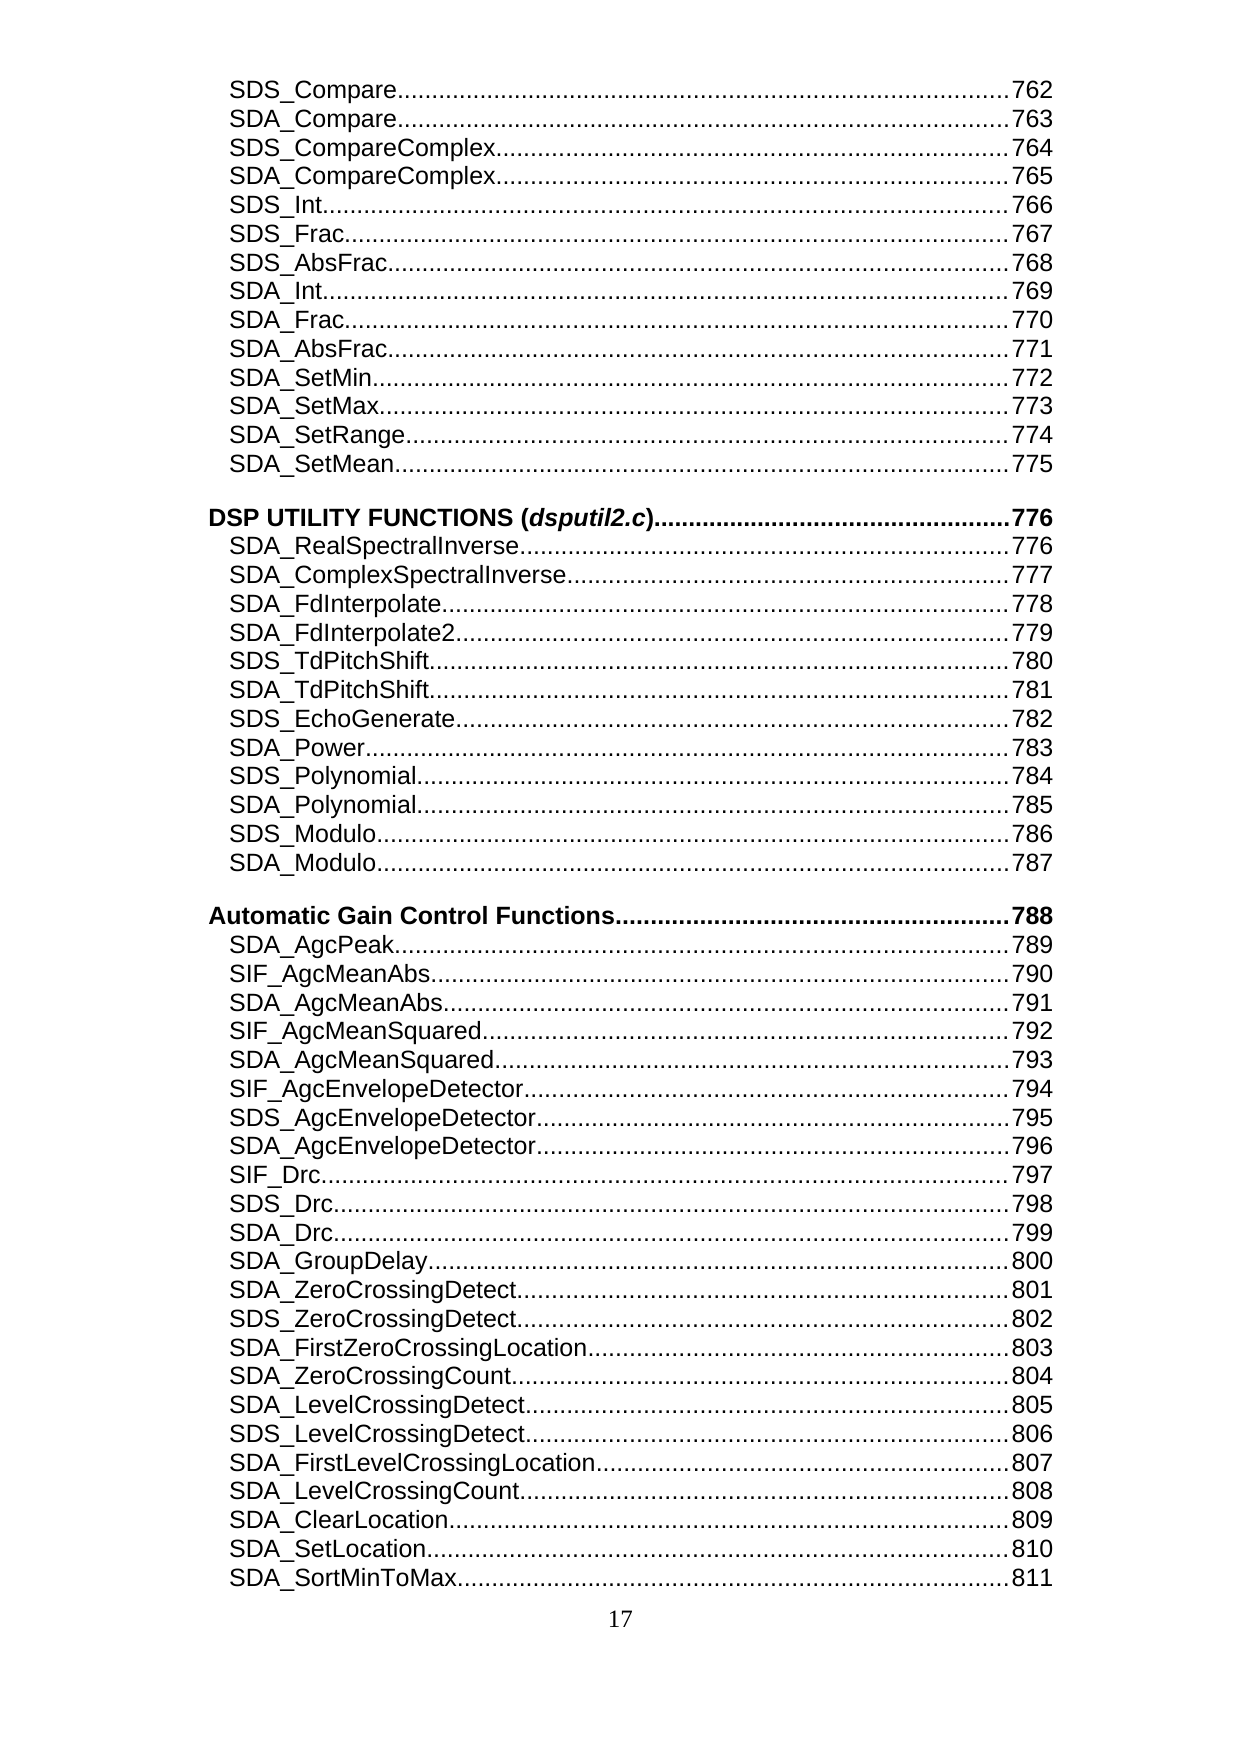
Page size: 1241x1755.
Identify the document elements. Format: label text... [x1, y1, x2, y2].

text SDA_RealSpectralInverse 776 [229, 531, 1053, 560]
text SDA_Power 783 [229, 732, 1053, 761]
text SDA_FdInterpolate 778 [229, 589, 1053, 617]
text SDS_CompareComplex 764 [229, 132, 1053, 161]
text SDA_FirstLevelCrossingLocation 807 [229, 1447, 1053, 1476]
text SDA_LevelCrossingDetect 805 [229, 1390, 1053, 1419]
text SDA_SetMin 772 [229, 362, 1053, 391]
text SDA_TdPitchShift 781 [229, 675, 1053, 704]
text SDA_Polynomial 785 [229, 790, 1053, 819]
text SDS_Int 766 [229, 190, 1053, 219]
text SDA_ZeroCrossingDetect 801 [229, 1275, 1053, 1304]
text SDA_FdInterpolate2 779 [229, 617, 1053, 646]
text SDS_Frac 767 [229, 219, 1053, 247]
text SDA_SetMax 773 [229, 391, 1053, 420]
text SDA_SetMean 775 [229, 449, 1053, 477]
text SDA_CompareComplex 765 [229, 161, 1053, 190]
text SDS_EchoGenerate 782 [229, 704, 1053, 732]
text SDS_TdPitchShift 780 [229, 646, 1053, 675]
text SDS_LevelCrossingDetect 806 [229, 1419, 1053, 1447]
text SDA_Frac 770 [229, 305, 1053, 334]
text SDA_SortMinToMax 811 [229, 1562, 1053, 1591]
text SDA_Compare 763 [229, 104, 1053, 132]
text SDA_GroupDelay 800 [229, 1246, 1053, 1275]
text SDS_ZeroCrossingDetect 802 [229, 1304, 1053, 1332]
text SDS_Polynomial 784 [229, 761, 1053, 790]
text SDA_AgcMeanAbs 791 [229, 987, 1053, 1016]
text DSP UTILITY FUNCTIONS (dsputil2.c) 776 [208, 502, 1053, 531]
text SDA_ComplexSpectralInverse 777 [229, 560, 1053, 589]
text SDA_ClearLocation 809 [229, 1505, 1053, 1534]
text SIF_AgcEnvelopeDetector 794 [229, 1074, 1053, 1102]
text SDS_Drc 798 [229, 1189, 1053, 1217]
text SDA_SetLocation 810 [229, 1534, 1053, 1562]
text SDA_Modulo 787 [229, 847, 1053, 876]
text SIF_AgcMeanSquared 792 [229, 1016, 1053, 1045]
text SDA_AgcPeak 789 [229, 930, 1053, 959]
text SDS_AbsFrac 768 [229, 247, 1053, 276]
text SDS_AgcEnvelopeDetector 795 [229, 1102, 1053, 1131]
text SDA_AgcMeanSquared 793 [229, 1045, 1053, 1074]
text SIF_Drc 797 [229, 1160, 1053, 1189]
text SDA_AbsFrac 771 [229, 334, 1053, 362]
text SDA_AgcEnvelopeDetector 796 [229, 1131, 1053, 1160]
text SDA_Int 769 [229, 276, 1053, 305]
text SDA_FirstZeroCrossingLocation 803 [229, 1332, 1053, 1361]
text Automatic Gain Control Functions 788 [208, 901, 1053, 930]
text SIF_AgcMeanAbs 790 [229, 959, 1053, 987]
text SDA_LevelCrossingCount 808 [229, 1476, 1053, 1505]
text SDA_SetRange 774 [229, 420, 1053, 449]
text SDA_Drc 799 [229, 1217, 1053, 1246]
text SDS_Modulo 786 [229, 819, 1053, 847]
text SDS_Compare 762 [229, 75, 1053, 104]
text SDA_ZeroCrossingCount 804 [229, 1361, 1053, 1390]
